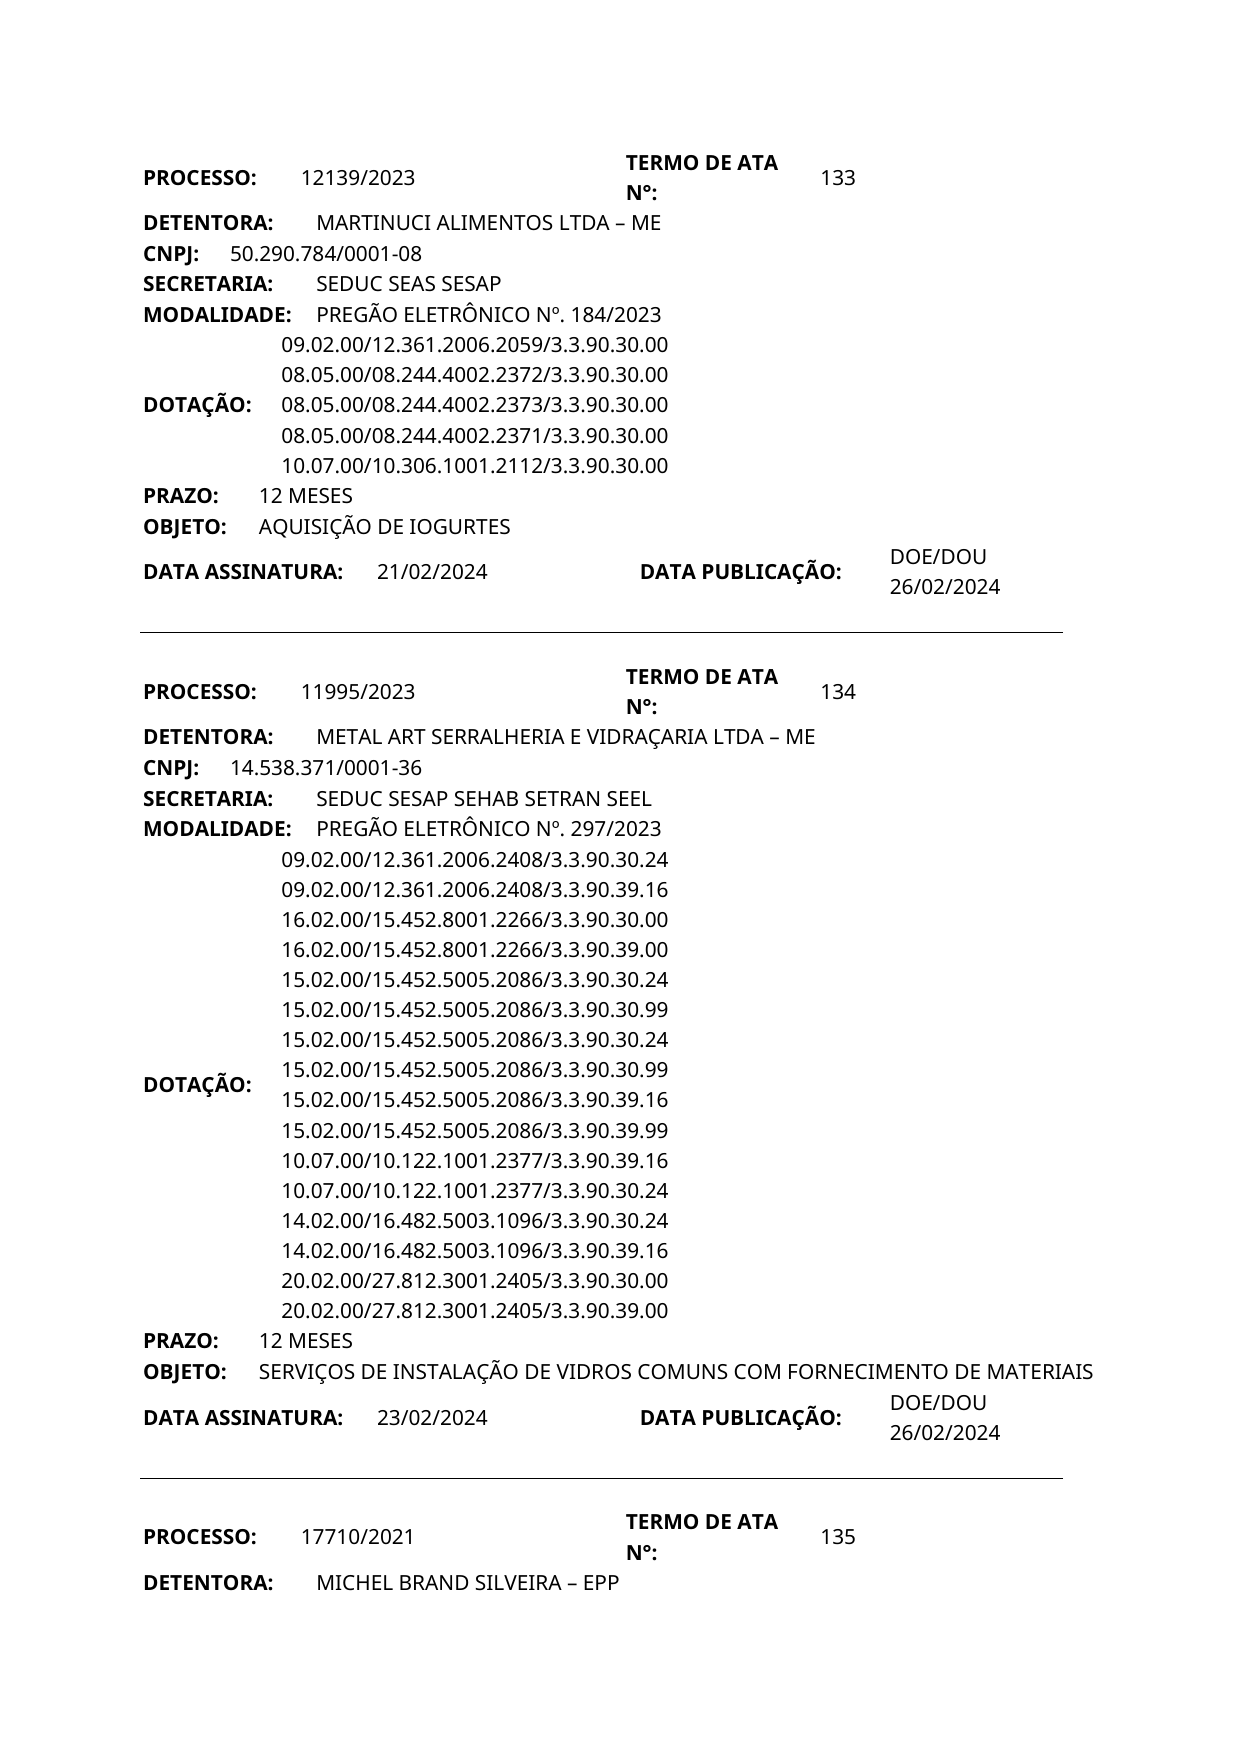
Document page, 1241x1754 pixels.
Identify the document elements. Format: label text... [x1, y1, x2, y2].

table_cell DOTAÇÃO: [136, 330, 274, 481]
table_cell SECRETARIA: [136, 269, 309, 300]
table_cell SEDUC SESAP SEHAB SETRAN SEEL [309, 783, 1104, 814]
table_cell DOTAÇÃO: [136, 845, 274, 1326]
table_header TERMO DE ATA N°: [618, 662, 813, 722]
table_cell SERVIÇOS DE INSTALAÇÃO DE VIDROS COMUNS COM FORNECIMENTO DE MATERIAIS [251, 1357, 1104, 1388]
table_cell doe/dou 26/02/2024 [882, 542, 1104, 602]
table_cell pregão eletrônico nº. 184/2023 [309, 300, 1104, 330]
table_cell 23/02/2024 [370, 1388, 632, 1447]
table_cell OBJETO: [136, 1357, 251, 1388]
table_cell DETENTORA: [136, 722, 309, 753]
table_header 135 [813, 1508, 1104, 1567]
table_cell CNPJ: [136, 238, 222, 269]
table_cell PRAZO: [136, 1326, 251, 1357]
table_cell 12 meses [251, 1326, 1104, 1357]
table_header PROCESSO: [136, 662, 293, 722]
table_cell DATA ASSINATURA: [136, 1388, 369, 1447]
table_cell 09.02.00/12.361.2006.2059/3.3.90.30.00 08.05.00/08.244.4002.2372/3.3.90.30.00 08.05.00/08.244.4002.2373/3.3.90.30.00 08.05.00/08.244.4002.2371/3.3.90.30.00 10.07.00/10.306.1001.2112/3.3.90.30.00 [274, 330, 1104, 481]
table_header PROCESSO: [136, 148, 293, 207]
table_cell DETENTORA: [136, 1568, 309, 1598]
table_header 11995/2023 [293, 662, 618, 722]
table_header TERMO DE ATA N°: [618, 1508, 813, 1567]
table_cell METAL ART SERRALHERIA E VIDRAÇARIA LTDA – ME [309, 722, 1104, 753]
table_cell 50.290.784/0001-08 [223, 238, 1104, 269]
table_cell PRAZO: [136, 481, 251, 511]
table_cell AQUISIÇÃO DE IOGURTES [251, 511, 1104, 542]
table_cell doe/dou 26/02/2024 [882, 1388, 1104, 1447]
table_header 12139/2023 [293, 148, 618, 207]
table_cell DATA ASSINATURA: [136, 542, 369, 602]
table_cell CNPJ: [136, 753, 222, 783]
table_cell seduc seas sesap [309, 269, 1104, 300]
table_cell MODALIDADE: [136, 300, 309, 330]
table_cell OBJETO: [136, 511, 251, 542]
table_cell 21/02/2024 [370, 542, 632, 602]
table_cell PREGÃO ELETRÔNICO Nº. 297/2023 [309, 814, 1104, 845]
table_header 17710/2021 [293, 1508, 618, 1567]
table_cell 12 meses [251, 481, 1104, 511]
table_cell MICHEL BRAND SILVEIRA – EPP [309, 1568, 1104, 1598]
table_cell DETENTORA: [136, 208, 309, 238]
table_cell DATA PUBLICAÇÃO: [632, 1388, 882, 1447]
table_header TERMO DE ATA N°: [618, 148, 813, 207]
table_header 134 [813, 662, 1104, 722]
table_header PROCESSO: [136, 1508, 293, 1567]
table_cell MARTINUCI ALIMENTOS LTDA – ME [309, 208, 1104, 238]
table_header 133 [813, 148, 1104, 207]
table_cell 09.02.00/12.361.2006.2408/3.3.90.30.24 09.02.00/12.361.2006.2408/3.3.90.39.16 16.02.00/15.452.8001.2266/3.3.90.30.00 16.02.00/15.452.8001.2266/3.3.90.39.00 15.02.00/15.452.5005.2086/3.3.90.30.24 15.02.00/15.452.5005.2086/3.3.90.30.99 15.02.00/15.452.5005.2086/3.3.90.30.24 15.02.00/15.452.5005.2086/3.3.90.30.99 15.02.00/15.452.5005.2086/3.3.90.39.16 15.02.00/15.452.5005.2086/3.3.90.39.99 10.07.00/10.122.1001.2377/3.3.90.39.16 10.07.00/10.122.1001.2377/3.3.90.30.24 14.02.00/16.482.5003.1096/3.3.90.30.24 14.02.00/16.482.5003.1096/3.3.90.39.16 20.02.00/27.812.3001.2405/3.3.90.30.00 20.02.00/27.812.3001.2405/3.3.90.39.00 [274, 845, 1104, 1326]
table_cell SECRETARIA: [136, 783, 309, 814]
table_cell 14.538.371/0001-36 [223, 753, 1104, 783]
table_cell DATA PUBLICAÇÃO: [632, 542, 882, 602]
table_cell MODALIDADE: [136, 814, 309, 845]
